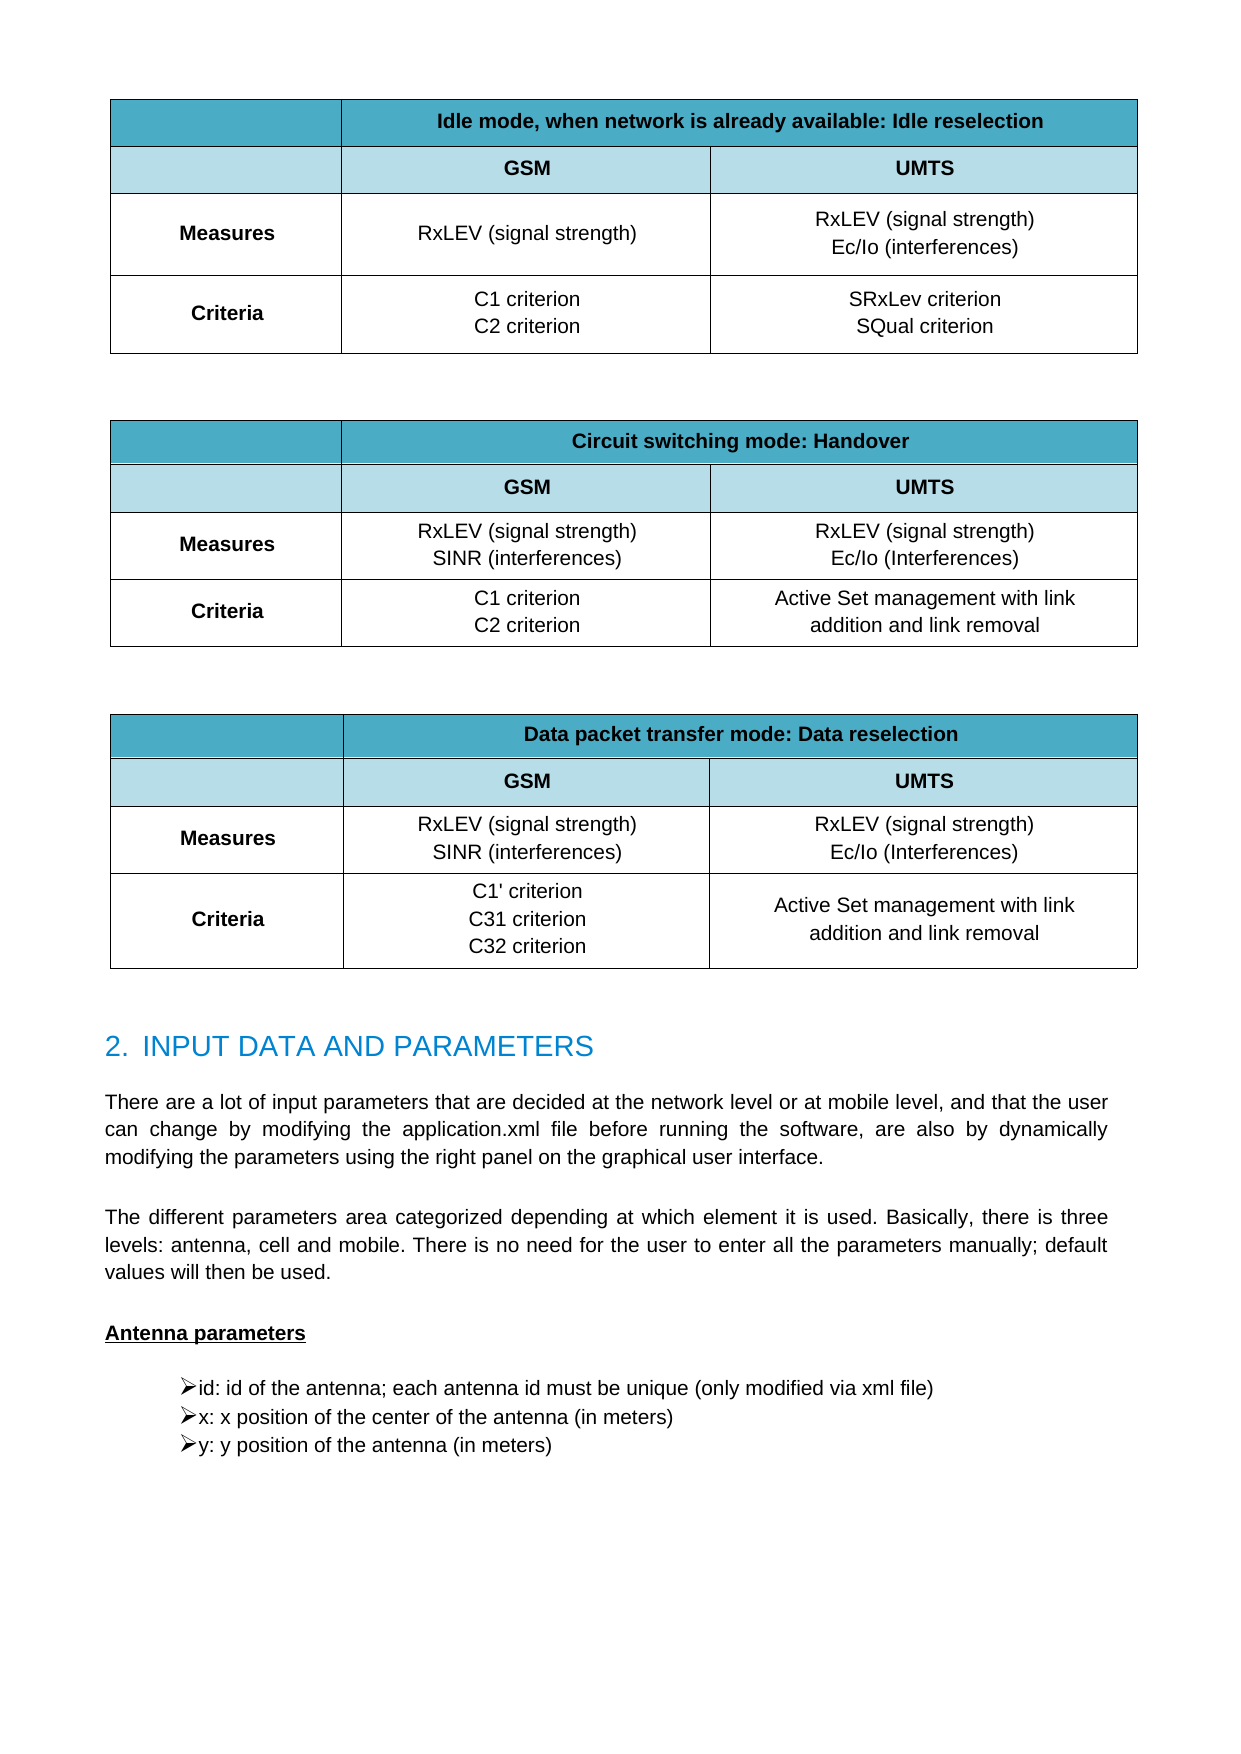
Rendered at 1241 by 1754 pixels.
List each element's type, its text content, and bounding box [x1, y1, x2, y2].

table_cell UMTS [711, 147, 1137, 193]
table_cell Measures [111, 513, 341, 579]
table_cell Criteria [111, 580, 341, 646]
table_cell RxLEV (signal strength) Ec/Io (Interferences) [711, 513, 1137, 579]
table_cell C1 criterion C2 criterion [342, 580, 710, 646]
list y: y position of the antenna (in meters) [134, 1433, 1110, 1458]
table_cell C1 criterion C2 criterion [342, 276, 710, 352]
table_cell [111, 759, 343, 806]
table_cell Criteria [111, 874, 343, 967]
list x: x position of the center of the antenna (in meters) [134, 1404, 1110, 1429]
text There are a lot of input parameters that are decided at the network level or at mobile level, and that the user can change by modifying the application.xml file before running the software, are also by dynamically modifying the parameters using the right panel on the graphical user interface. [104, 1090, 1110, 1169]
table_header Idle mode, when network is already available: Idle reselection [342, 100, 1137, 146]
text The different parameters area categorized depending at which element it is used. Basically, there is three levels: antenna, cell and mobile. There is no need for the user to enter all the parameters manually; default values will then be used. [104, 1205, 1110, 1284]
table_cell RxLEV (signal strength) [342, 194, 710, 275]
table_cell [342, 354, 1137, 420]
table_cell C1' criterion C31 criterion C32 criterion [344, 874, 709, 967]
table_cell SRxLev criterion SQual criterion [711, 276, 1137, 352]
subtitle INPUT DATA AND PARAMETERS [104, 1029, 1110, 1062]
table_cell RxLEV (signal strength) SINR (interferences) [342, 513, 710, 579]
table_cell [111, 421, 341, 463]
table_cell UMTS [710, 759, 1137, 806]
table_cell Measures [111, 807, 343, 873]
table_cell RxLEV (signal strength) Ec/Io (Interferences) [710, 807, 1137, 873]
table_cell [111, 147, 341, 193]
table_cell RxLEV (signal strength) SINR (interferences) [344, 807, 709, 873]
table_cell [111, 465, 341, 512]
table_cell [110, 354, 342, 420]
text Antenna parameters [104, 1321, 1110, 1345]
table_cell Criteria [111, 276, 341, 352]
table_cell UMTS [711, 465, 1137, 512]
table_cell Circuit switching mode: Handover [342, 421, 1137, 463]
table_header Data packet transfer mode: Data reselection [344, 715, 1137, 757]
table_cell RxLEV (signal strength) Ec/Io (interferences) [711, 194, 1137, 275]
table_cell Measures [111, 194, 341, 275]
table_header [111, 100, 341, 146]
table_header [111, 715, 343, 757]
list id: id of the antenna; each antenna id must be unique (only modified via xml file) [134, 1376, 1110, 1401]
table_cell GSM [344, 759, 709, 806]
table_cell GSM [342, 147, 710, 193]
table_cell GSM [342, 465, 710, 512]
table_cell Active Set management with link addition and link removal [710, 874, 1137, 967]
table_cell Active Set management with link addition and link removal [711, 580, 1137, 646]
